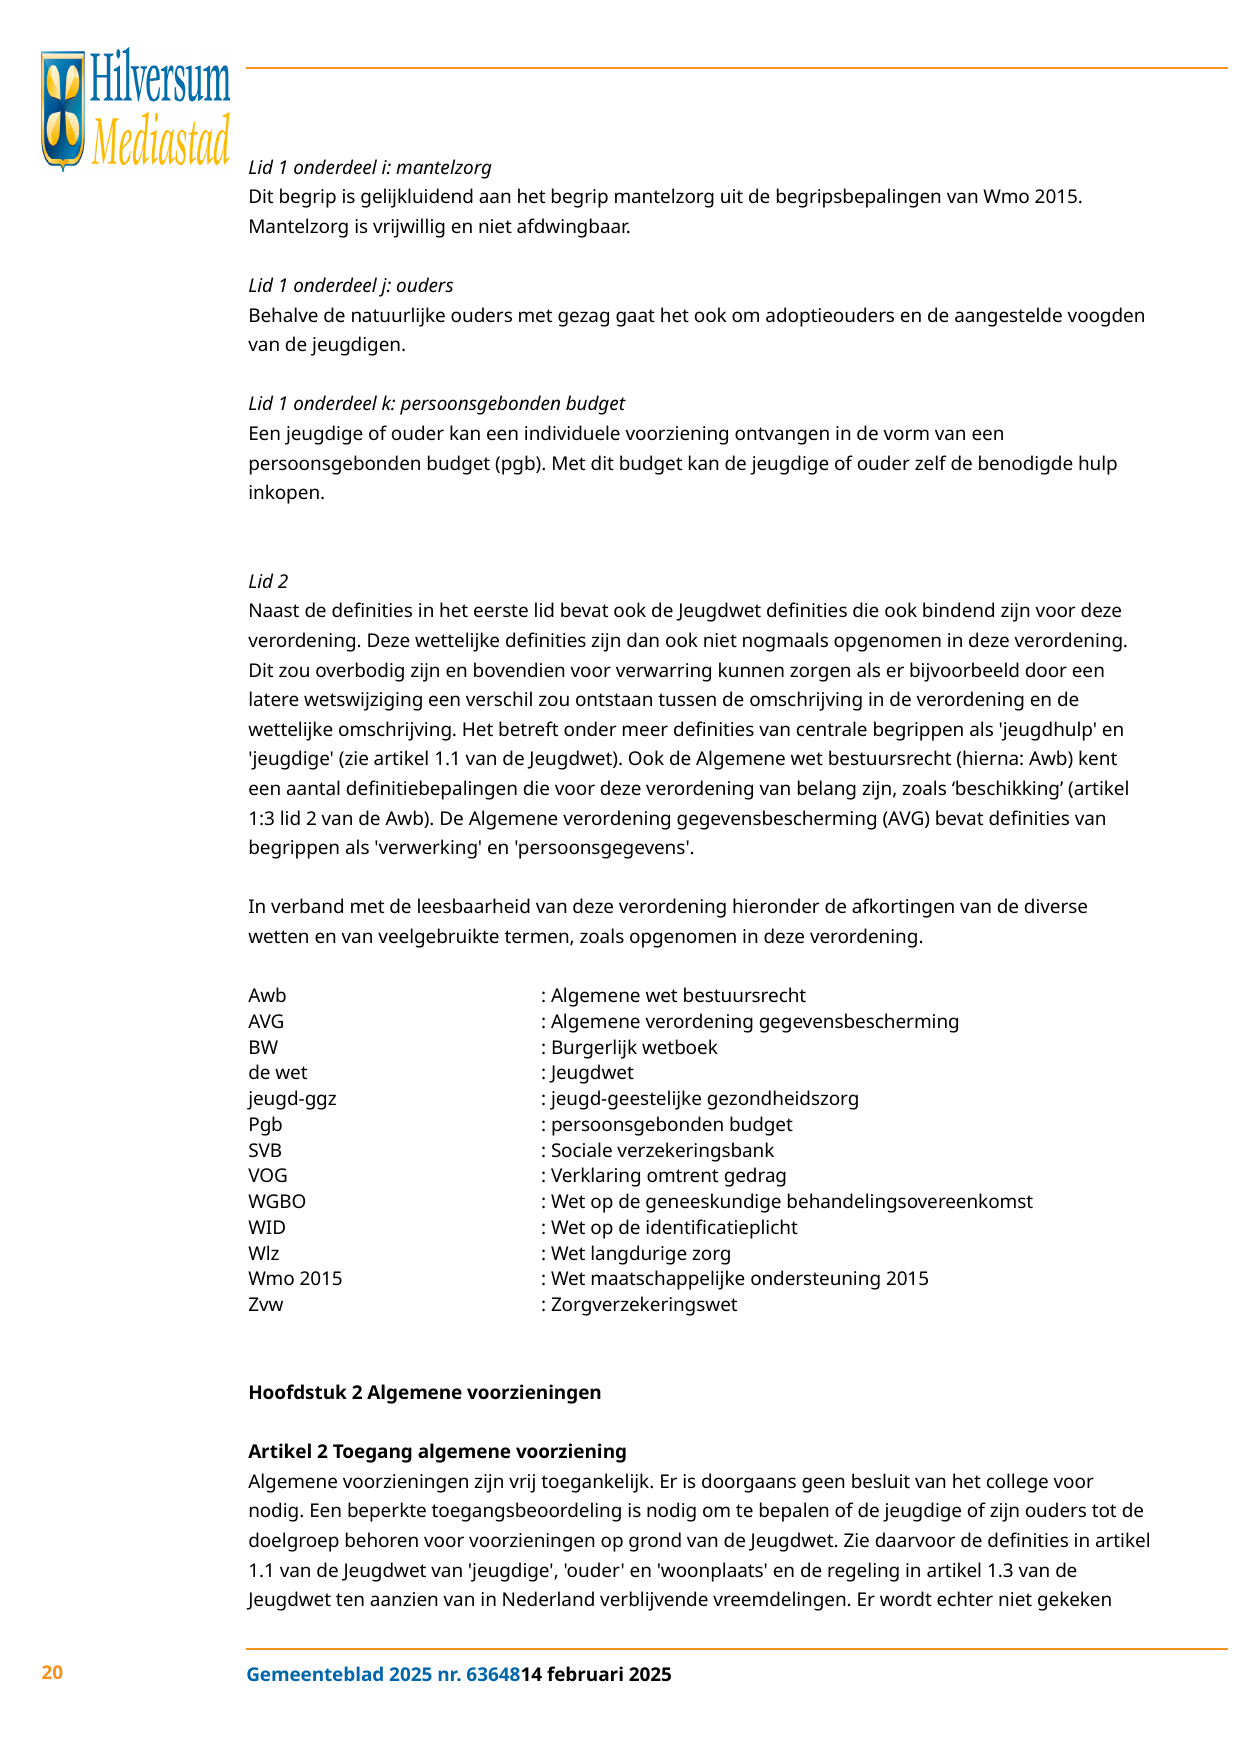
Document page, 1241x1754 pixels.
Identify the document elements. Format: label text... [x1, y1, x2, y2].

text Naast de definities in het eerste lid bevat ook de Jeugdwet definities die ook bindend zijn voor deze verordening. Deze wettelijke definities zijn dan ook niet nogmaals opgenomen in deze verordening. Dit zou overbodig zijn en bovendien voor verwarring kunnen zorgen als er bijvoorbeeld door een latere wetswijziging een verschil zou ontstaan tussen de omschrijving in de verordening en de wettelijke omschrijving. Het betreft onder meer definities van centrale begrippen als 'jeugdhulp' en 'jeugdige' (zie artikel 1.1 van de Jeugdwet). Ook de Algemene wet bestuursrecht (hierna: Awb) kent een aantal definitiebepalingen die voor deze verordening van belang zijn, zoals ‘beschikking’ (artikel 1:3 lid 2 van de Awb). De Algemene verordening gegevensbescherming (AVG) bevat definities van begrippen als 'verwerking' en 'persoonsgegevens'. [248, 598, 1152, 860]
table_cell : Burgerlijk wetboek [541, 1034, 1152, 1059]
table_cell : Wet maatschappelijke ondersteuning 2015 [541, 1265, 1152, 1291]
table_cell : Jeugdwet [541, 1060, 1152, 1085]
text Hoofdstuk 2 Algemene voorzieningen [248, 1379, 1152, 1405]
table_cell Pgb [248, 1111, 541, 1137]
text In verband met de leesbaarheid van deze verordening hieronder de afkortingen van de diverse wetten en van veelgebruikte termen, zoals opgenomen in deze verordening. [248, 893, 1152, 949]
table_cell : jeugd-geestelijke gezondheidszorg [541, 1085, 1152, 1111]
text Lid 1 onderdeel i: mantelzorg [248, 154, 1152, 180]
picture [41, 47, 231, 172]
table_cell VOG [248, 1163, 541, 1188]
table_cell Wlz [248, 1240, 541, 1265]
table_cell Wmo 2015 [248, 1265, 541, 1291]
table_cell AVG [248, 1008, 541, 1034]
text Een jeugdige of ouder kan een individuele voorziening ontvangen in de vorm van een persoonsgebonden budget (pgb). Met dit budget kan de jeugdige of ouder zelf de benodigde hulp inkopen. [248, 420, 1152, 505]
table_header : Algemene wet bestuursrecht [541, 983, 1152, 1008]
text Lid 1 onderdeel k: persoonsgebonden budget [248, 391, 1152, 416]
table_cell : persoonsgebonden budget [541, 1111, 1152, 1137]
text Artikel 2 Toegang algemene voorziening [248, 1438, 1152, 1464]
text Dit begrip is gelijkluidend aan het begrip mantelzorg uit de begripsbepalingen van Wmo 2015. Mantelzorg is vrijwillig en niet afdwingbaar. [248, 183, 1152, 239]
table_cell de wet [248, 1060, 541, 1085]
text Algemene voorzieningen zijn vrij toegankelijk. Er is doorgaans geen besluit van het college voor nodig. Een beperkte toegangsbeoordeling is nodig om te bepalen of de jeugdige of zijn ouders tot de doelgroep behoren voor voorzieningen op grond van de Jeugdwet. Zie daarvoor de definities in artikel 1.1 van de Jeugdwet van 'jeugdige', 'ouder' en 'woonplaats' en de regeling in artikel 1.3 van de Jeugdwet ten aanzien van in Nederland verblijvende vreemdelingen. Er wordt echter niet gekeken [248, 1468, 1152, 1612]
table_cell : Wet op de identificatieplicht [541, 1214, 1152, 1240]
table_cell : Sociale verzekeringsbank [541, 1137, 1152, 1162]
text Behalve de natuurlijke ouders met gezag gaat het ook om adoptieouders en de aangestelde voogden van de jeugdigen. [248, 302, 1152, 357]
table_cell jeugd-ggz [248, 1085, 541, 1111]
table_cell : Verklaring omtrent gedrag [541, 1163, 1152, 1188]
table_header Awb [248, 983, 541, 1008]
table_cell : Wet langdurige zorg [541, 1240, 1152, 1265]
table_cell : Wet op de geneeskundige behandelingsovereenkomst [541, 1188, 1152, 1214]
table_cell SVB [248, 1137, 541, 1162]
text Lid 2 [248, 568, 1152, 594]
table_cell WGBO [248, 1188, 541, 1214]
table_cell : Zorgverzekeringswet [541, 1291, 1152, 1317]
table_cell : Algemene verordening gegevensbescherming [541, 1008, 1152, 1034]
table_cell WID [248, 1214, 541, 1240]
table_cell BW [248, 1034, 541, 1059]
text Lid 1 onderdeel j: ouders [248, 272, 1152, 298]
table_cell Zvw [248, 1291, 541, 1317]
